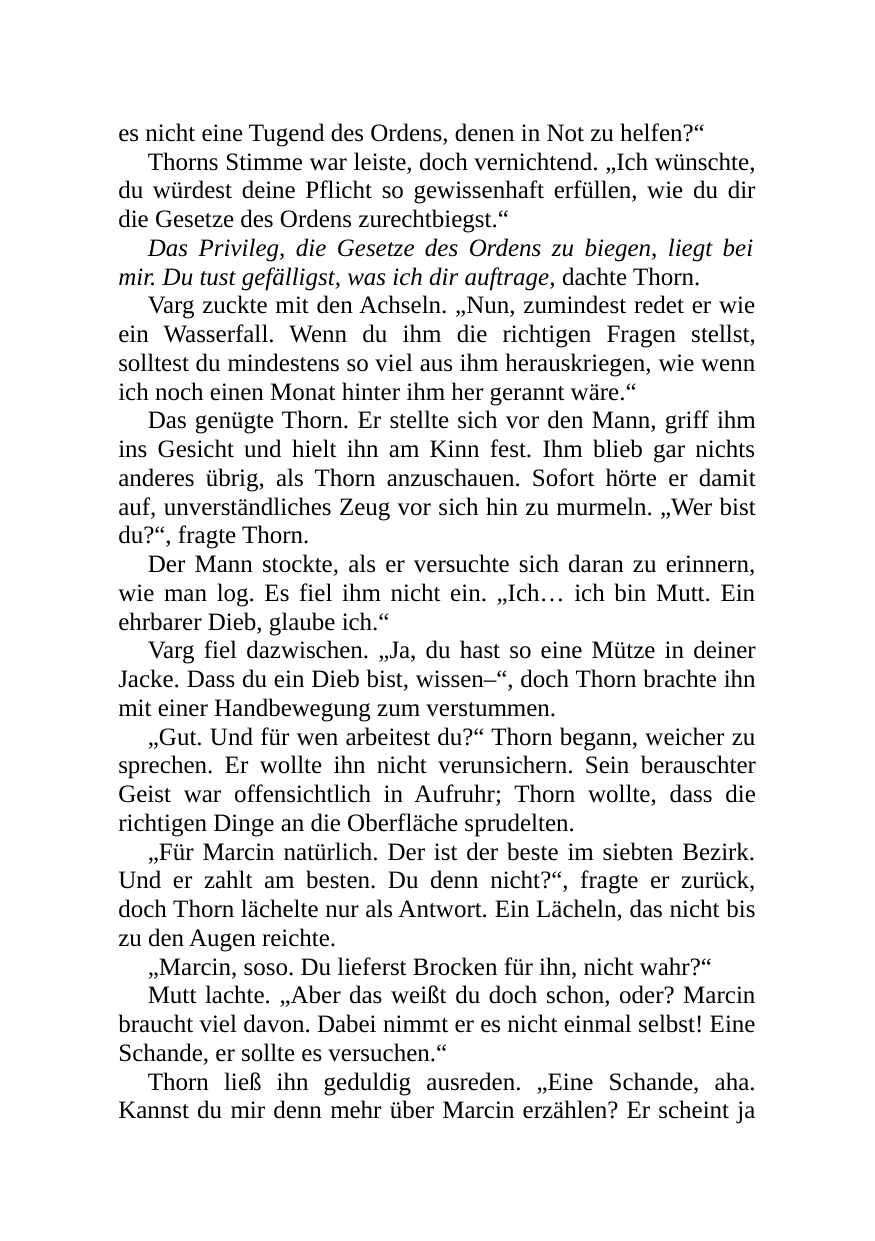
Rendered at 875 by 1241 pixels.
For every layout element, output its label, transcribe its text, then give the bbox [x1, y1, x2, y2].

text Das genügte Thorn. Er stellte sich vor den Mann, griff ihm ins Gesicht und hielt ihn am Kinn fest. Ihm blieb gar nichts anderes übrig, als Thorn anzuschauen. Sofort hörte er damit auf, unverständliches Zeug vor sich hin zu murmeln. „Wer bist du?“, fragte Thorn. [118, 406, 756, 549]
text „Gut. Und für wen arbeitest du?“ Thorn begann, weicher zu sprechen. Er wollte ihn nicht verunsichern. Sein berauschter Geist war offensichtlich in Aufruhr; Thorn wollte, dass die richtigen Dinge an die Oberfläche sprudelten. [118, 722, 756, 837]
text Varg zuckte mit den Achseln. „Nun, zumindest redet er wie ein Wasserfall. Wenn du ihm die richtigen Fragen stellst, solltest du mindestens so viel aus ihm herauskriegen, wie wenn ich noch einen Monat hinter ihm her gerannt wäre.“ [118, 291, 756, 406]
text Mutt lachte. „Aber das weißt du doch schon, oder? Marcin braucht viel davon. Dabei nimmt er es nicht einmal selbst! Eine Schande, er sollte es versuchen.“ [118, 981, 756, 1067]
text Das Privileg, die Gesetze des Ordens zu biegen, liegt bei mir. Du tust gefälligst, was ich dir auftrage, dachte Thorn. [118, 233, 756, 291]
text Varg fiel dazwischen. „Ja, du hast so eine Mütze in deiner Jacke. Dass du ein Dieb bist, wissen–“, doch Thorn brachte ihn mit einer Handbewegung zum verstummen. [118, 636, 756, 722]
text Der Mann stockte, als er versuchte sich daran zu erinnern, wie man log. Es fiel ihm nicht ein. „Ich… ich bin Mutt. Ein ehrbarer Dieb, glaube ich.“ [118, 549, 756, 636]
text „Für Marcin natürlich. Der ist der beste im siebten Bezirk. Und er zahlt am besten. Du denn nicht?“, fragte er zurück, doch Thorn lächelte nur als Antwort. Ein Lächeln, das nicht bis zu den Augen reichte. [118, 837, 756, 952]
text Thorns Stimme war leiste, doch vernichtend. „Ich wünschte, du würdest deine Pflicht so gewissenhaft erfüllen, wie du dir die Gesetze des Ordens zurechtbiegst.“ [118, 147, 756, 233]
text „Marcin, soso. Du lieferst Brocken für ihn, nicht wahr?“ [118, 952, 756, 981]
text es nicht eine Tugend des Ordens, denen in Not zu helfen?“ [118, 118, 756, 147]
text Thorn ließ ihn geduldig ausreden. „Eine Schande, aha. Kannst du mir denn mehr über Marcin erzählen? Er scheint ja [118, 1067, 756, 1124]
